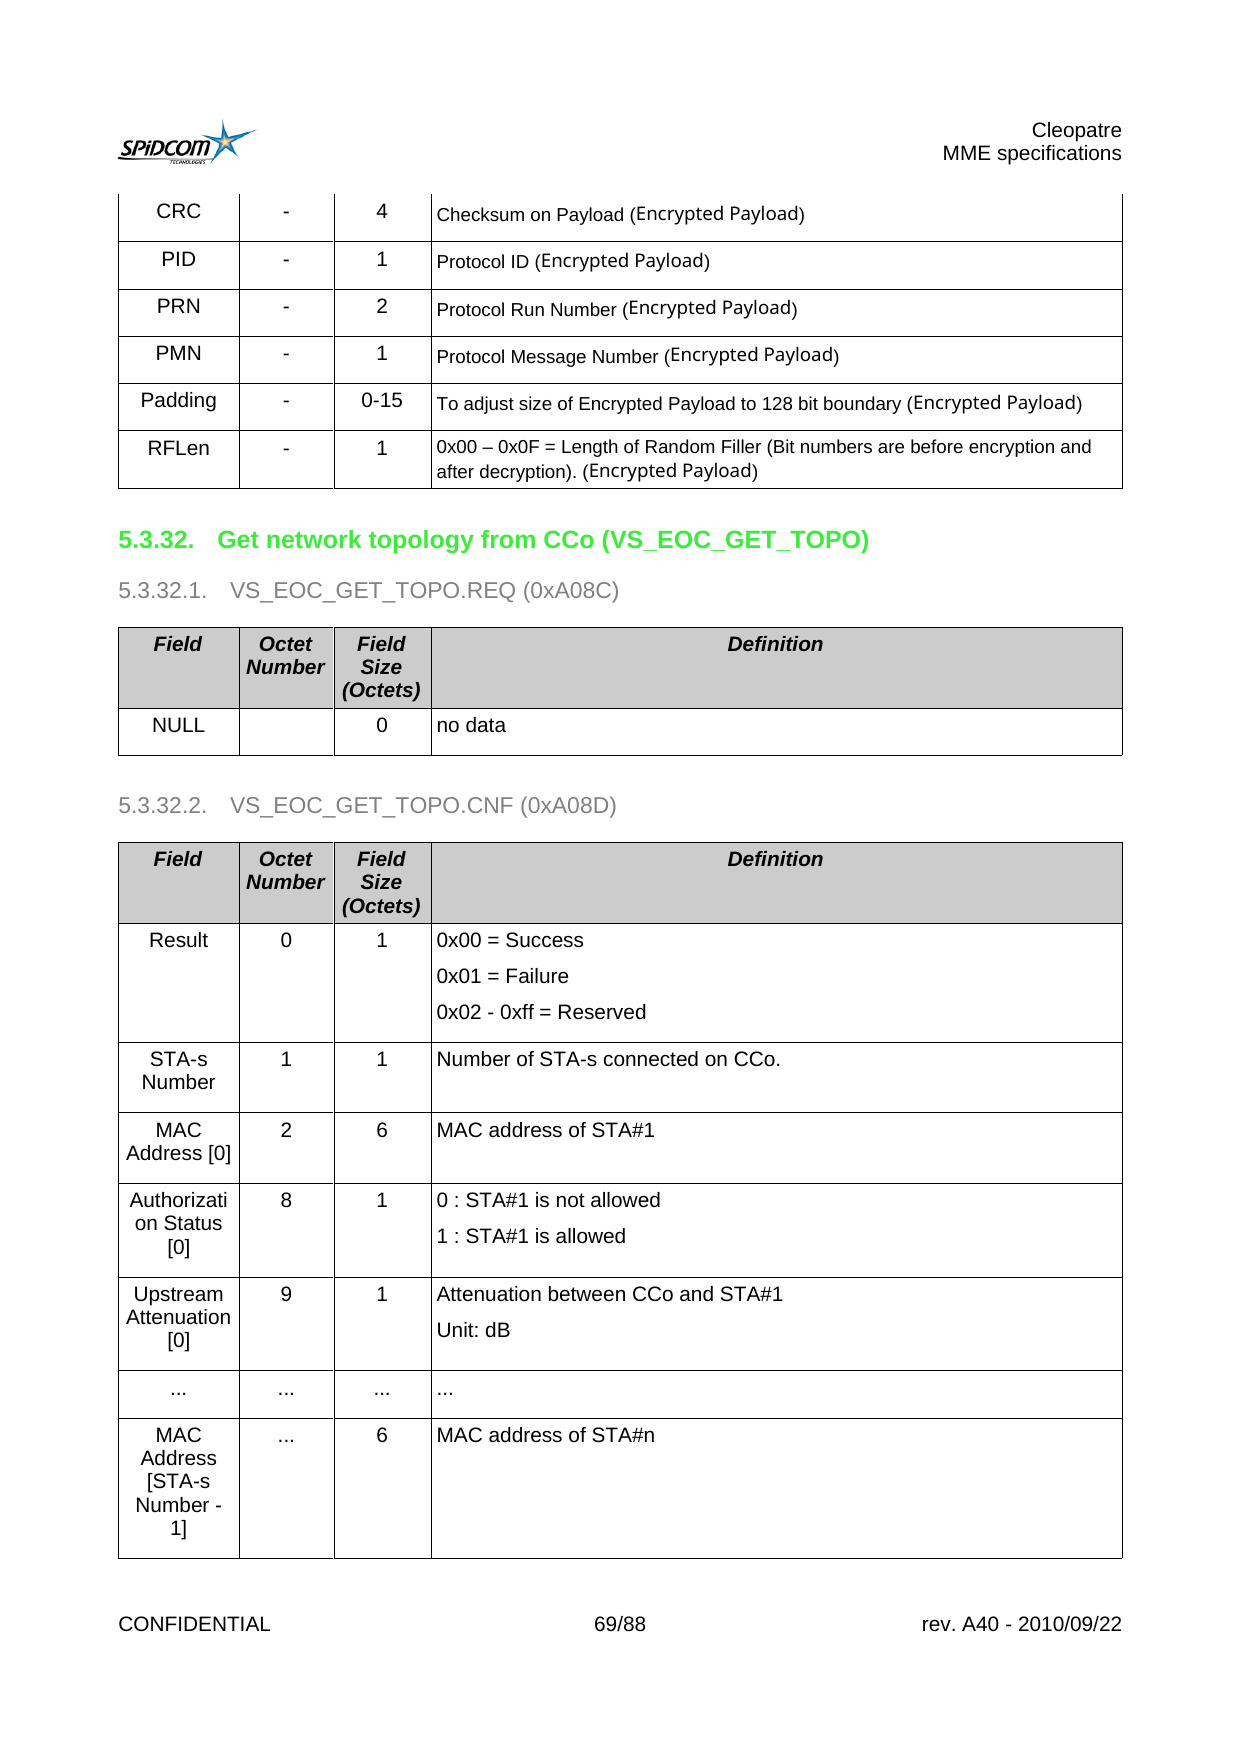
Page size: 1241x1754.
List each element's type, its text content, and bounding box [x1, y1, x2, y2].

table_cell 1 [335, 242, 431, 289]
table_cell Result [119, 924, 239, 1042]
table_header Field [119, 843, 239, 923]
table_cell 1 [335, 1184, 431, 1277]
table_cell Padding [119, 384, 239, 430]
table_cell 0x00 – 0x0F = Length of Random Filler (Bit numbers are before encryption and after decryption). (Encrypted Payload) [432, 431, 1122, 488]
table_cell ... [119, 1371, 239, 1418]
table_cell [240, 709, 333, 755]
table_cell 8 [240, 1184, 333, 1277]
picture [117, 118, 258, 165]
table_cell NULL [119, 709, 239, 755]
table_cell 1 [335, 1278, 431, 1370]
table_cell To adjust size of Encrypted Payload to 128 bit boundary (Encrypted Payload) [432, 384, 1122, 430]
table_cell Authorization Status [0] [119, 1184, 239, 1277]
table_cell ... [335, 1371, 431, 1418]
table_header Field [119, 628, 239, 708]
table_cell Protocol Run Number (Encrypted Payload) [432, 290, 1122, 336]
table_cell MAC address of STA#n [432, 1419, 1122, 1558]
table_cell 1 [335, 337, 431, 383]
table_cell Checksum on Payload (Encrypted Payload) [432, 194, 1122, 241]
table_cell CRC [119, 194, 239, 241]
table_cell - [240, 337, 333, 383]
table_cell PID [119, 242, 239, 289]
table_cell 1 [335, 924, 431, 1042]
subtitle VS_EOC_GET_TOPO.REQ (0xA08C) [118, 577, 1122, 603]
table_header Field Size (Octets) [335, 843, 431, 923]
table_cell STA-s Number [119, 1043, 239, 1112]
subtitle Get network topology from CCo (VS_EOC_GET_TOPO) [118, 526, 1122, 554]
table_header Field Size (Octets) [335, 628, 431, 708]
table_cell Upstream Attenuation [0] [119, 1278, 239, 1370]
table_cell 0 [335, 709, 431, 755]
table_cell 1 [240, 1043, 333, 1112]
table_cell MAC Address [0] [119, 1113, 239, 1183]
table_cell - [240, 431, 333, 488]
table_cell Protocol ID (Encrypted Payload) [432, 242, 1122, 289]
table_cell PRN [119, 290, 239, 336]
table_cell - [240, 384, 333, 430]
subtitle VS_EOC_GET_TOPO.CNF (0xA08D) [118, 793, 1122, 818]
table_cell MAC Address [STA-s Number - 1] [119, 1419, 239, 1558]
table_cell - [240, 242, 333, 289]
table_cell no data [432, 709, 1122, 755]
table_cell 2 [240, 1113, 333, 1183]
table_cell 6 [335, 1113, 431, 1183]
table_cell - [240, 194, 333, 241]
table_cell 1 [335, 1043, 431, 1112]
table_cell Attenuation between CCo and STA#1 Unit: dB [432, 1278, 1122, 1370]
table_cell MAC address of STA#1 [432, 1113, 1122, 1183]
table_cell RFLen [119, 431, 239, 488]
table_cell 9 [240, 1278, 333, 1370]
table_cell ... [240, 1419, 333, 1558]
table_cell 1 [335, 431, 431, 488]
table_cell 0 [240, 924, 333, 1042]
table_header Definition [432, 843, 1122, 923]
table_header Octet Number [240, 628, 333, 708]
table_header Octet Number [240, 843, 333, 923]
table_cell 6 [335, 1419, 431, 1558]
table_cell ... [432, 1371, 1122, 1418]
table_cell Number of STA-s connected on CCo. [432, 1043, 1122, 1112]
table_cell 2 [335, 290, 431, 336]
table_header Definition [432, 628, 1122, 708]
table_cell Protocol Message Number (Encrypted Payload) [432, 337, 1122, 383]
table_cell 0-15 [335, 384, 431, 430]
table_cell - [240, 290, 333, 336]
table_cell 4 [335, 194, 431, 241]
table_cell ... [240, 1371, 333, 1418]
table_cell 0 : STA#1 is not allowed 1 : STA#1 is allowed [432, 1184, 1122, 1277]
table_cell PMN [119, 337, 239, 383]
table_cell 0x00 = Success 0x01 = Failure 0x02 - 0xff = Reserved [432, 924, 1122, 1042]
